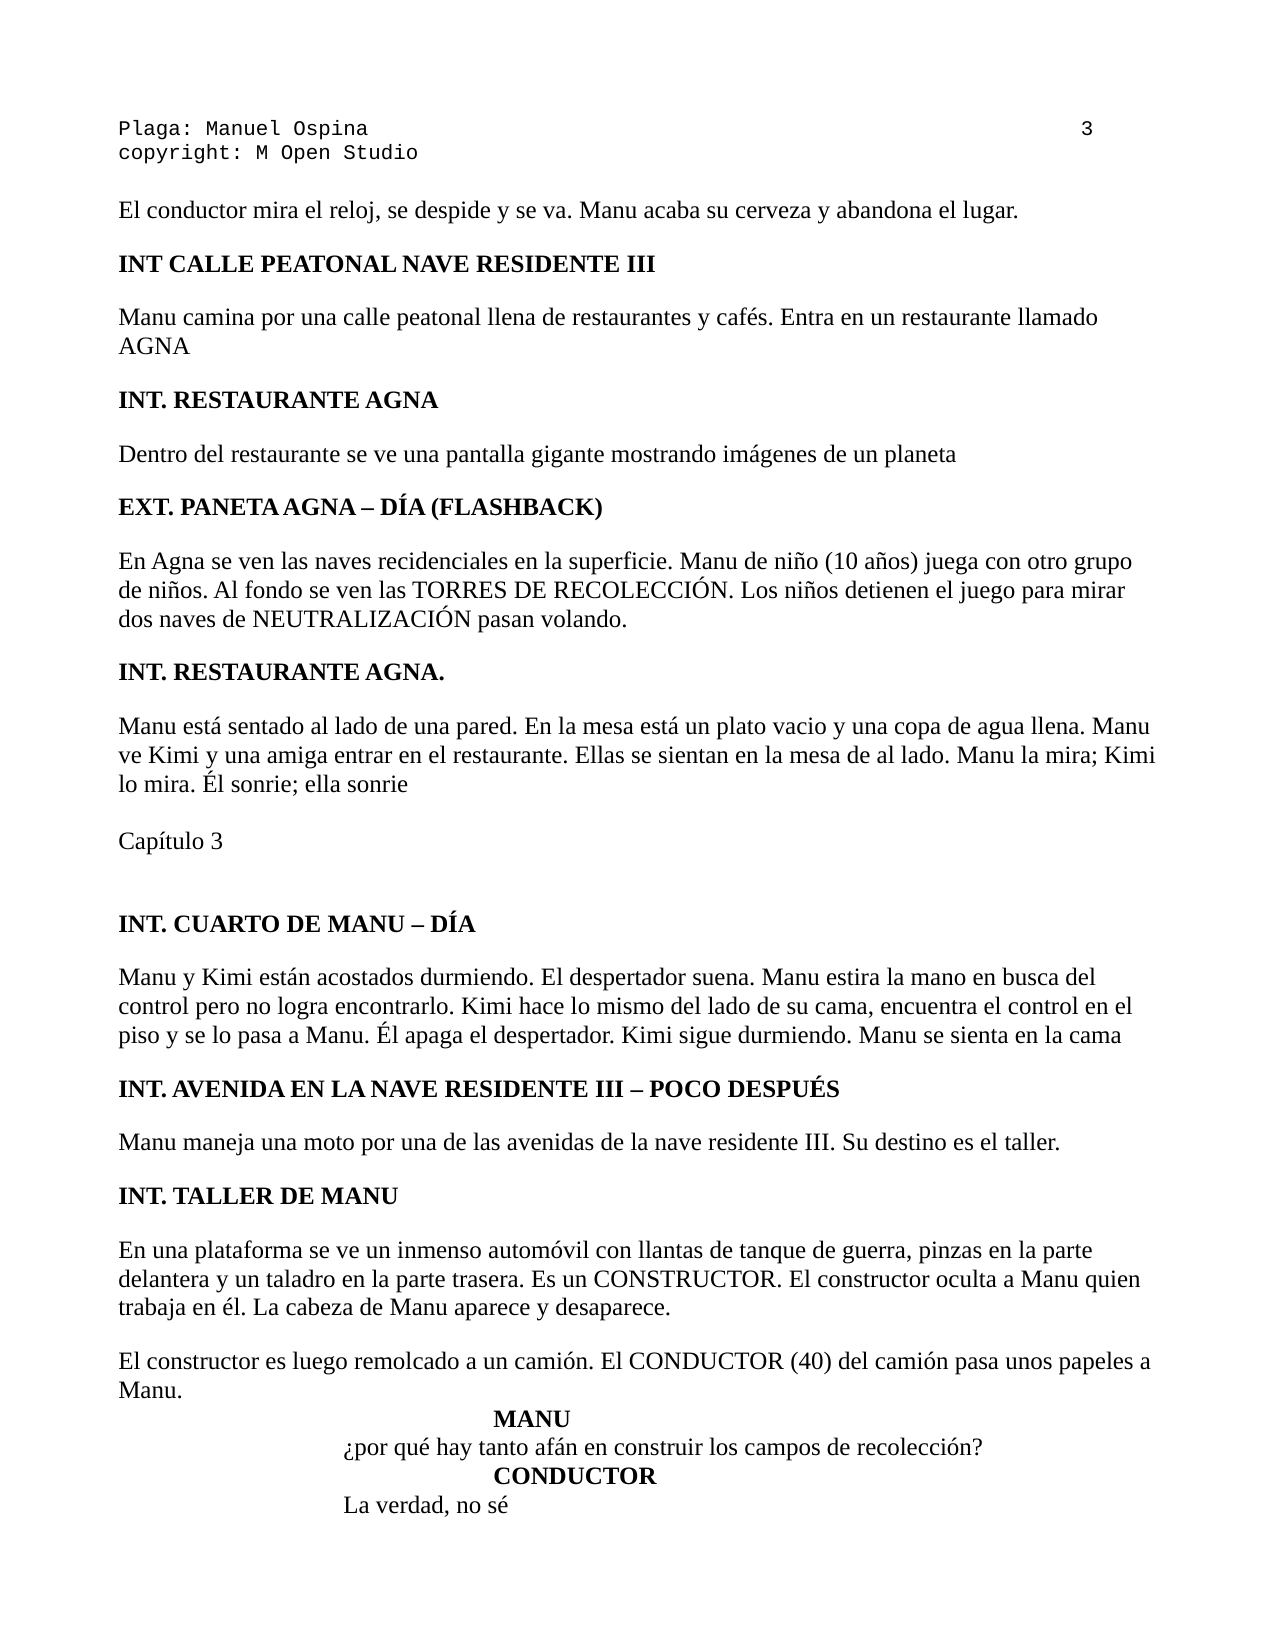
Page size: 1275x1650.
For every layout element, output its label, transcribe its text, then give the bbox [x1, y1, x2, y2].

text ext. Paneta agna – día (flashback) [118, 492, 1157, 521]
text int. restaurante agna [118, 385, 1157, 414]
text El constructor es luego remolcado a un camión. El CONDUCTOR (40) del camión pasa unos papeles a Manu. [118, 1346, 1157, 1404]
text El conductor mira el reloj, se despide y se va. Manu acaba su cerveza y abandona el lugar. [118, 195, 1157, 224]
text Manu y Kimi están acostados durmiendo. El despertador suena. Manu estira la mano en busca del control pero no logra encontrarlo. Kimi hace lo mismo del lado de su cama, encuentra el control en el piso y se lo pasa a Manu. Él apaga el despertador. Kimi sigue durmiendo. Manu se sienta en la cama [118, 962, 1157, 1049]
text Int. Taller de manu [118, 1181, 1157, 1210]
text Manu maneja una moto por una de las avenidas de la nave residente III. Su destino es el taller. [118, 1127, 1157, 1156]
text Manu camina por una calle peatonal llena de restaurantes y cafés. Entra en un restaurante llamado AGNA [118, 302, 1157, 360]
text int. cuarto de manu – día [118, 909, 1157, 937]
text Int. Restaurante agna. [118, 657, 1157, 686]
text Manu está sentado al lado de una pared. En la mesa está un plato vacio y una copa de agua llena. Manu ve Kimi y una amiga entrar en el restaurante. Ellas se sientan en la mesa de al lado. Manu la mira; Kimi lo mira. Él sonrie; ella sonrie [118, 711, 1157, 797]
text ¿por qué hay tanto afán en construir los campos de recolección? [343, 1432, 1007, 1461]
text Int calle peatonal nave residente iii [118, 249, 1157, 277]
text La verdad, no sé [343, 1490, 1007, 1519]
text En una plataforma se ve un inmenso automóvil con llantas de tanque de guerra, pinzas en la parte delantera y un taladro en la parte trasera. Es un CONSTRUCTOR. El constructor oculta a Manu quien trabaja en él. La cabeza de Manu aparece y desaparece. [118, 1235, 1157, 1321]
text Conductor [493, 1461, 1007, 1490]
text Capítulo 3 [118, 826, 1157, 855]
text Dentro del restaurante se ve una pantalla gigante mostrando imágenes de un planeta [118, 439, 1157, 467]
text En Agna se ven las naves recidenciales en la superficie. Manu de niño (10 años) juega con otro grupo de niños. Al fondo se ven las TORRES DE RECOLECCIÓN. Los niños detienen el juego para mirar dos naves de NEUTRALIZACIÓN pasan volando. [118, 546, 1157, 632]
text int. Avenida en la nave residente iii – poco después [118, 1074, 1157, 1102]
text Manu [493, 1404, 1007, 1432]
